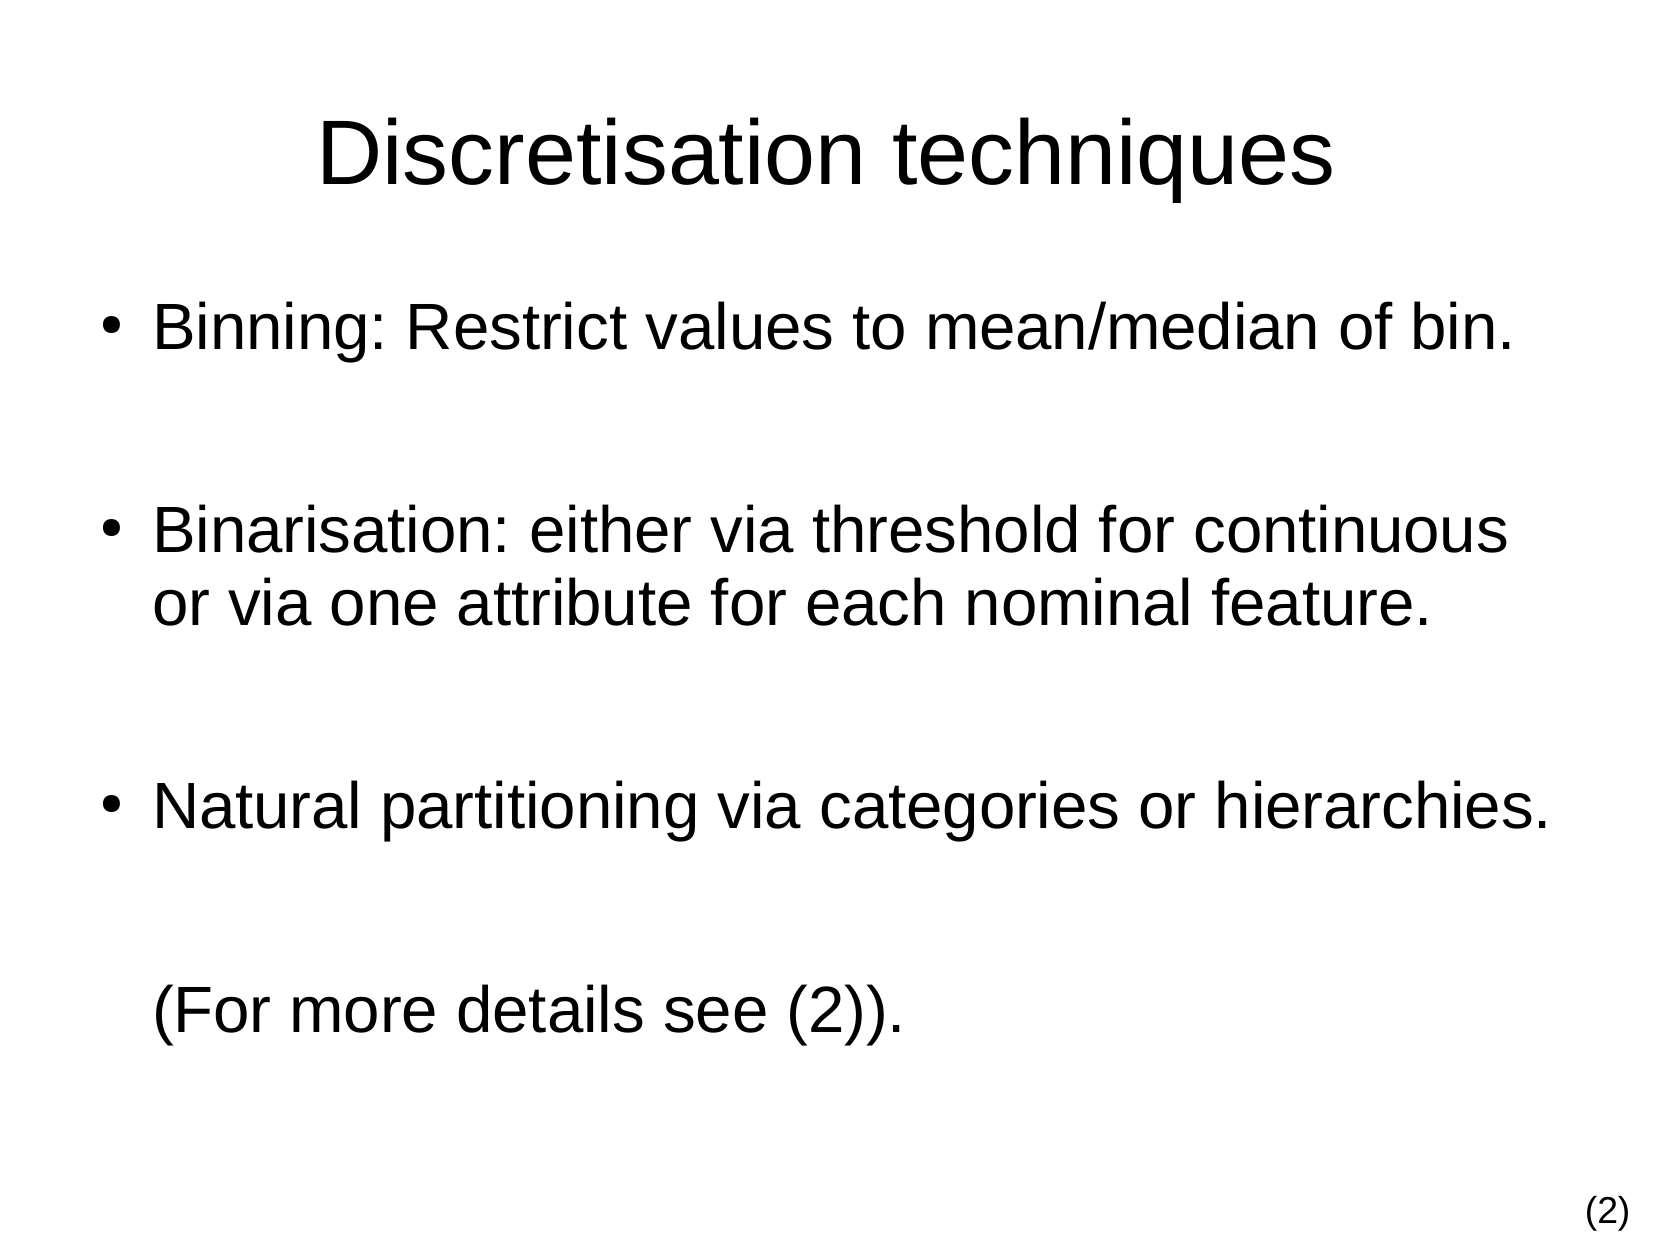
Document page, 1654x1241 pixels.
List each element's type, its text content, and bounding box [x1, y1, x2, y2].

title Discretisation techniques [82, 56, 1571, 250]
text_box (2) [1570, 1181, 1646, 1239]
list Binning: Restrict values to mean/median of bin. Binarisation: either via threshold for continuous or via one attribute for each nominal feature. Natural partitioning via categories or hierarchies. (For more details see (2)). [82, 290, 1571, 1109]
